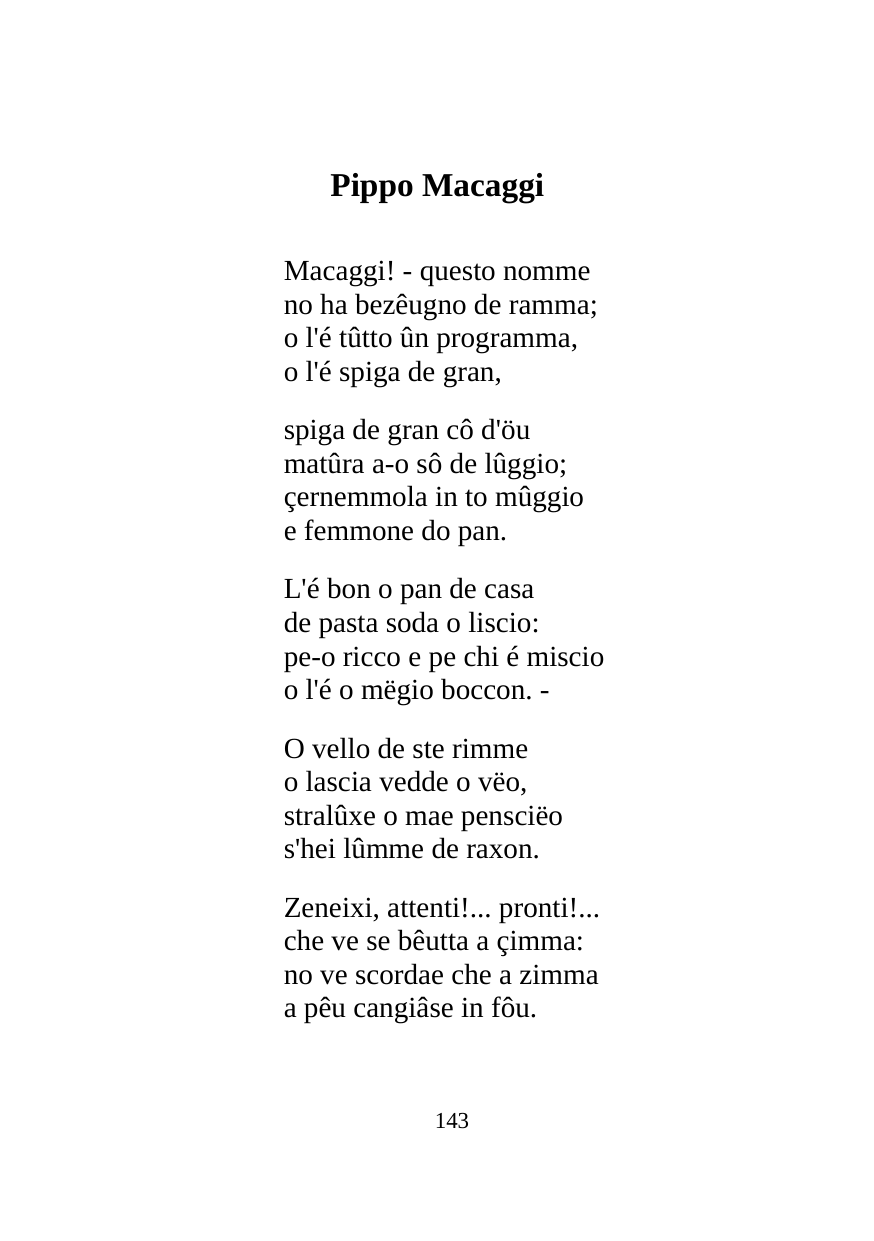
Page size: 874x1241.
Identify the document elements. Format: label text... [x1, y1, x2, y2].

text spiga de gran cô d'öu matûra a-o sô de lûggio; çernemmola in to mûggio e femmone do pan. [283, 412, 768, 547]
text Zeneixi, attenti!... pronti!... che ve se bêutta a çimma: no ve scordae che a zimma a pêu cangiâse in fôu. [283, 890, 768, 1024]
subtitle Pippo Macaggi [106, 165, 768, 203]
text L'é bon o pan de casa de pasta soda o liscio: pe-o ricco e pe chi é miscio o l'é o mëgio boccon. - [283, 572, 768, 706]
text O vello de ste rimme o lascia vedde o vëo, stralûxe o mae pensciëo s'hei lûmme de raxon. [283, 731, 768, 865]
text Macaggi! - questo nomme no ha bezêugno de ramma; o l'é tûtto ûn programma, o l'é spiga de gran, [283, 253, 768, 387]
